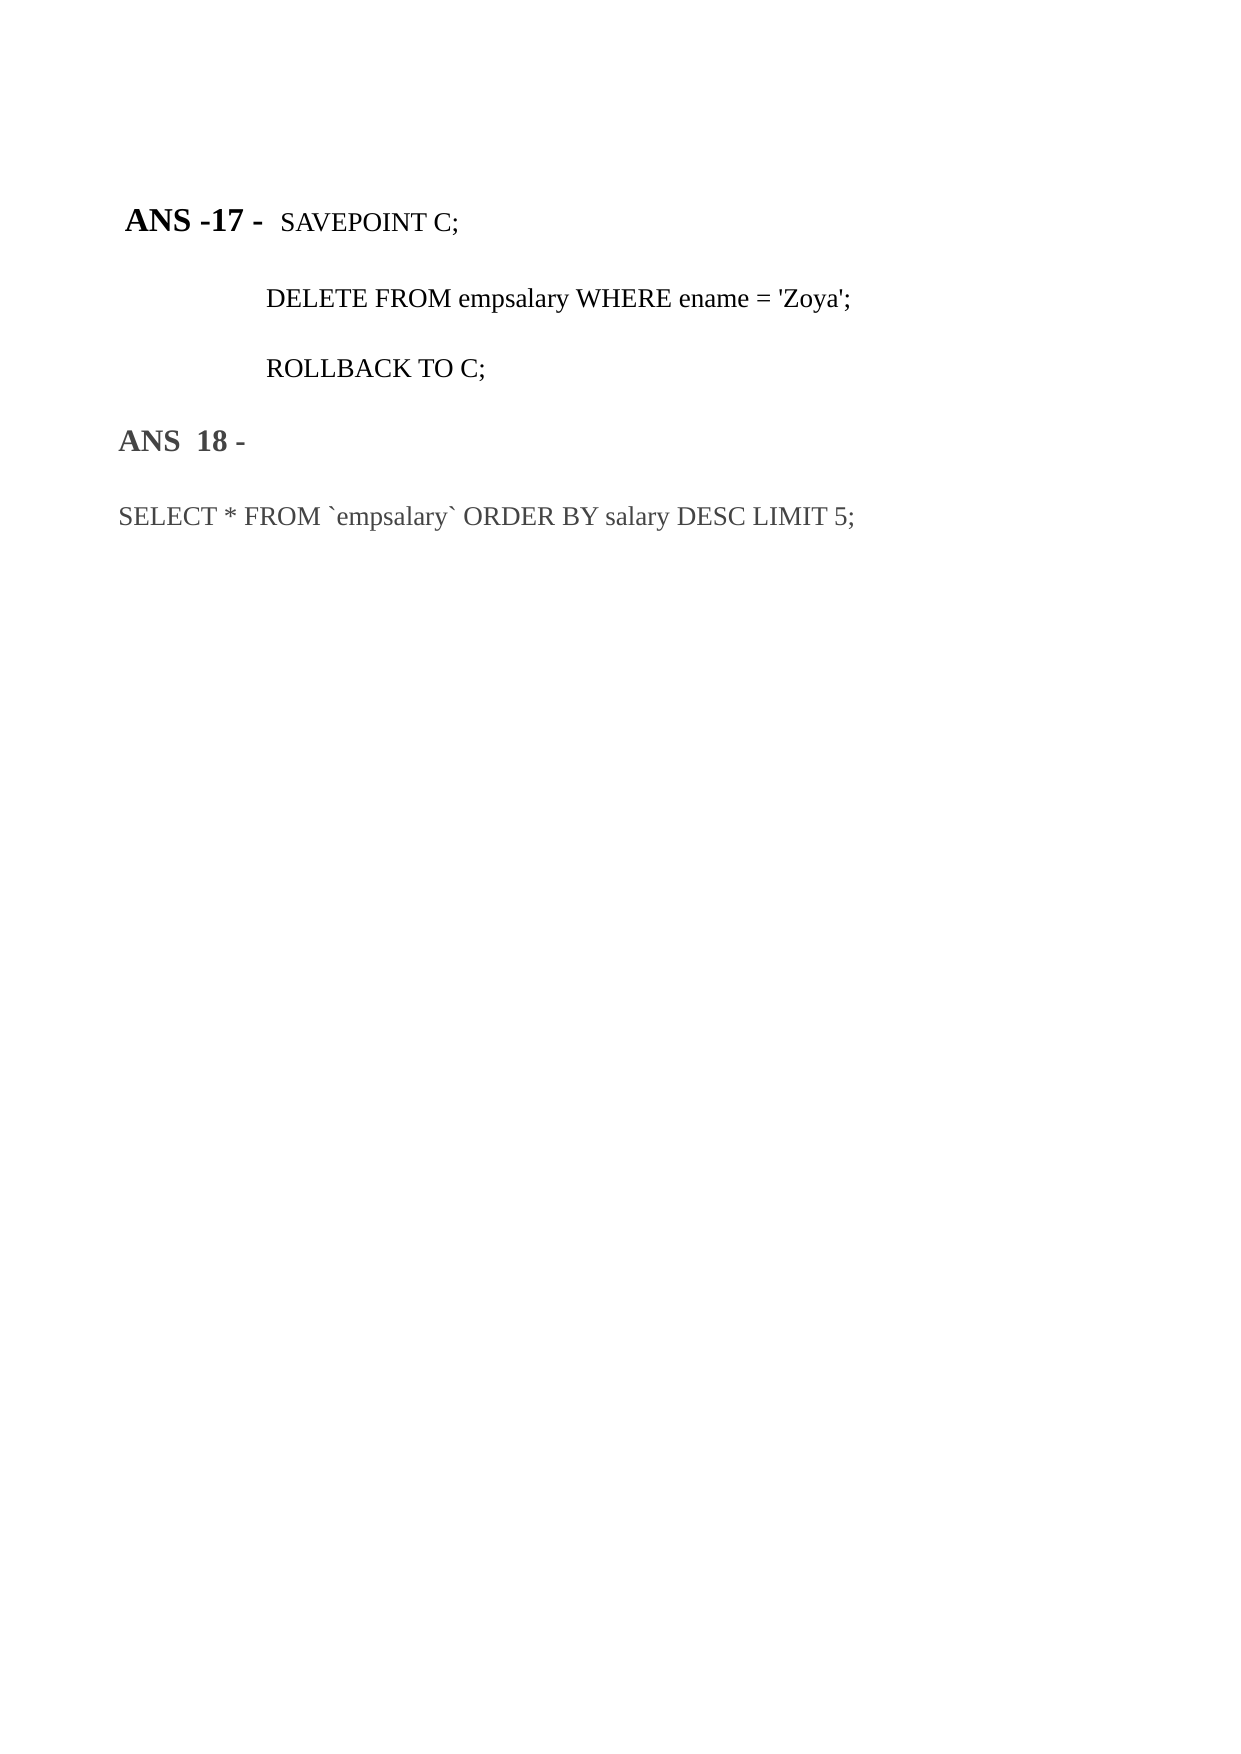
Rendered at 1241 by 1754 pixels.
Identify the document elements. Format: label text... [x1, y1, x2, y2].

text ANS 18 - [118, 422, 1122, 458]
text SELECT * FROM `empsalary` ORDER BY salary DESC LIMIT 5; [118, 500, 1122, 531]
text ANS -17 - SAVEPOINT C; [118, 200, 1122, 239]
text DELETE FROM empsalary WHERE ename = 'Zoya'; [118, 282, 1122, 314]
text ROLLBACK TO C; [118, 352, 1122, 383]
